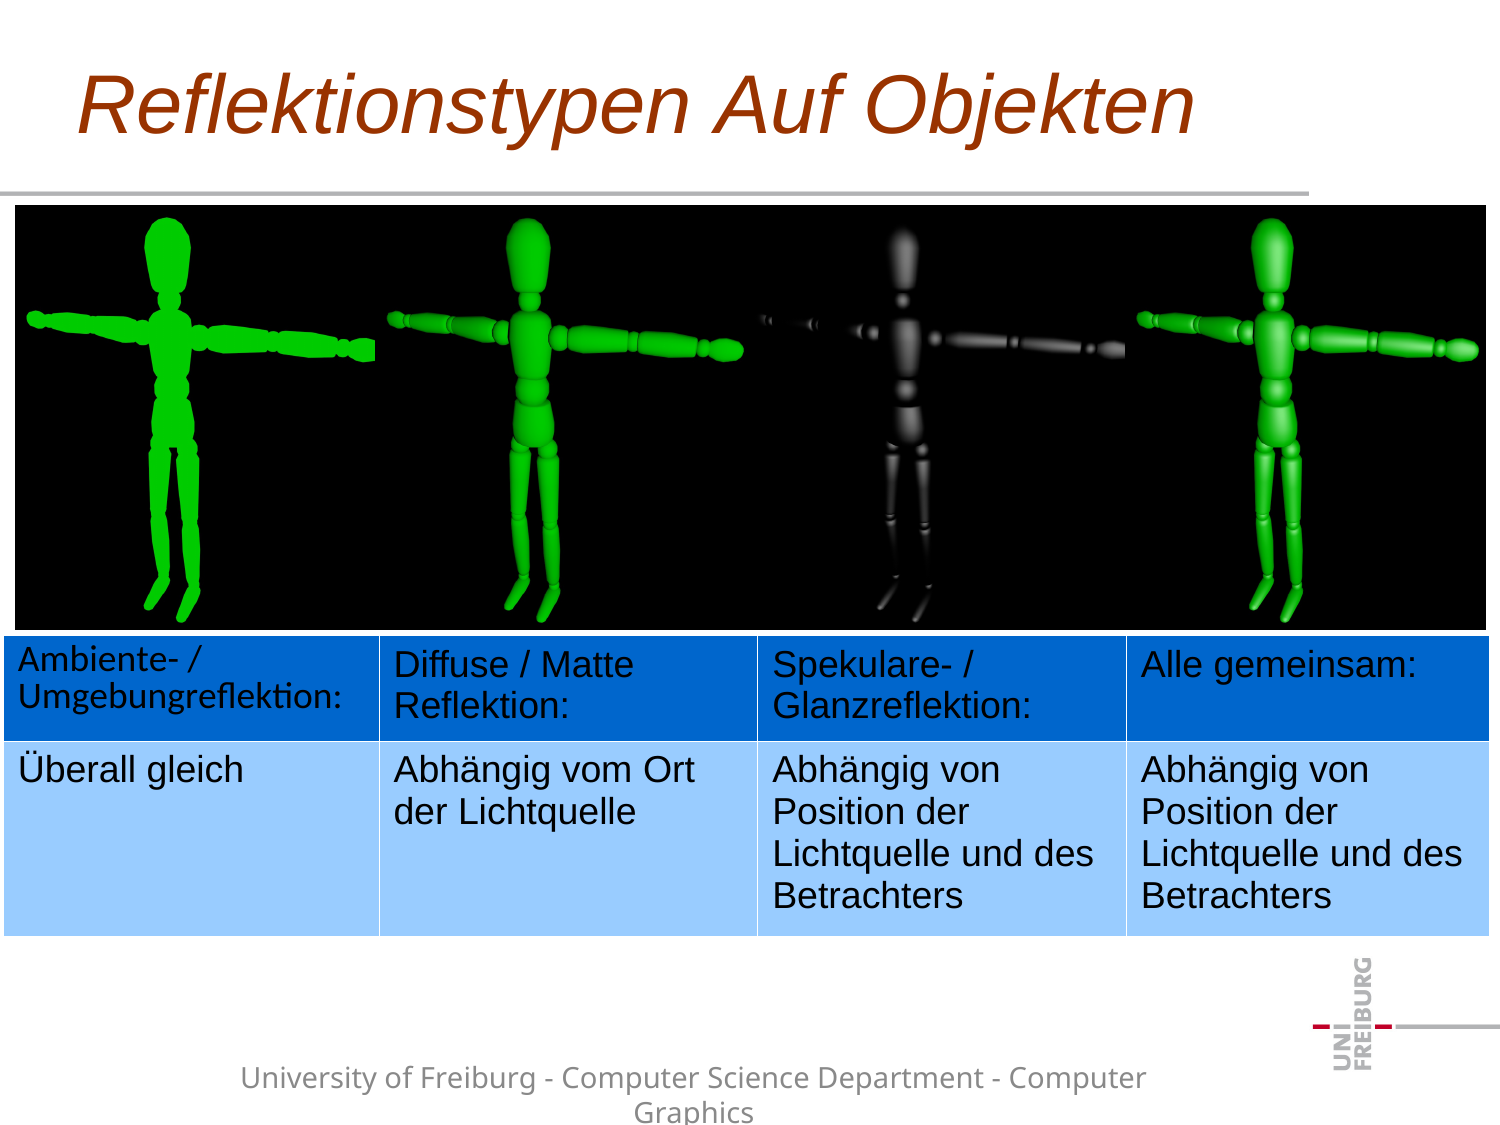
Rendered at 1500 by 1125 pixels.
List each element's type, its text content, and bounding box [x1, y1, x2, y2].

table_header Spekulare- / Glanzreflektion: [758, 636, 1126, 741]
table_header Alle gemeinsam: [1127, 636, 1489, 741]
table_cell Abhängig von Position der Lichtquelle und des Betrachters [1127, 742, 1489, 936]
picture [687, 1109, 696, 1121]
table_cell Abhängig von Position der Lichtquelle und des Betrachters [758, 742, 1126, 936]
table_cell Überall gleich [4, 742, 379, 936]
title Reflektionstypen Auf Objekten [76, 50, 1412, 169]
table_header Ambiente- / Umgebungreflektion: [4, 636, 379, 741]
table_cell Abhängig vom Ort der Lichtquelle [380, 742, 757, 936]
picture [0, 0, 1500, 1125]
table_header Diffuse / Matte Reflektion: [380, 636, 757, 741]
